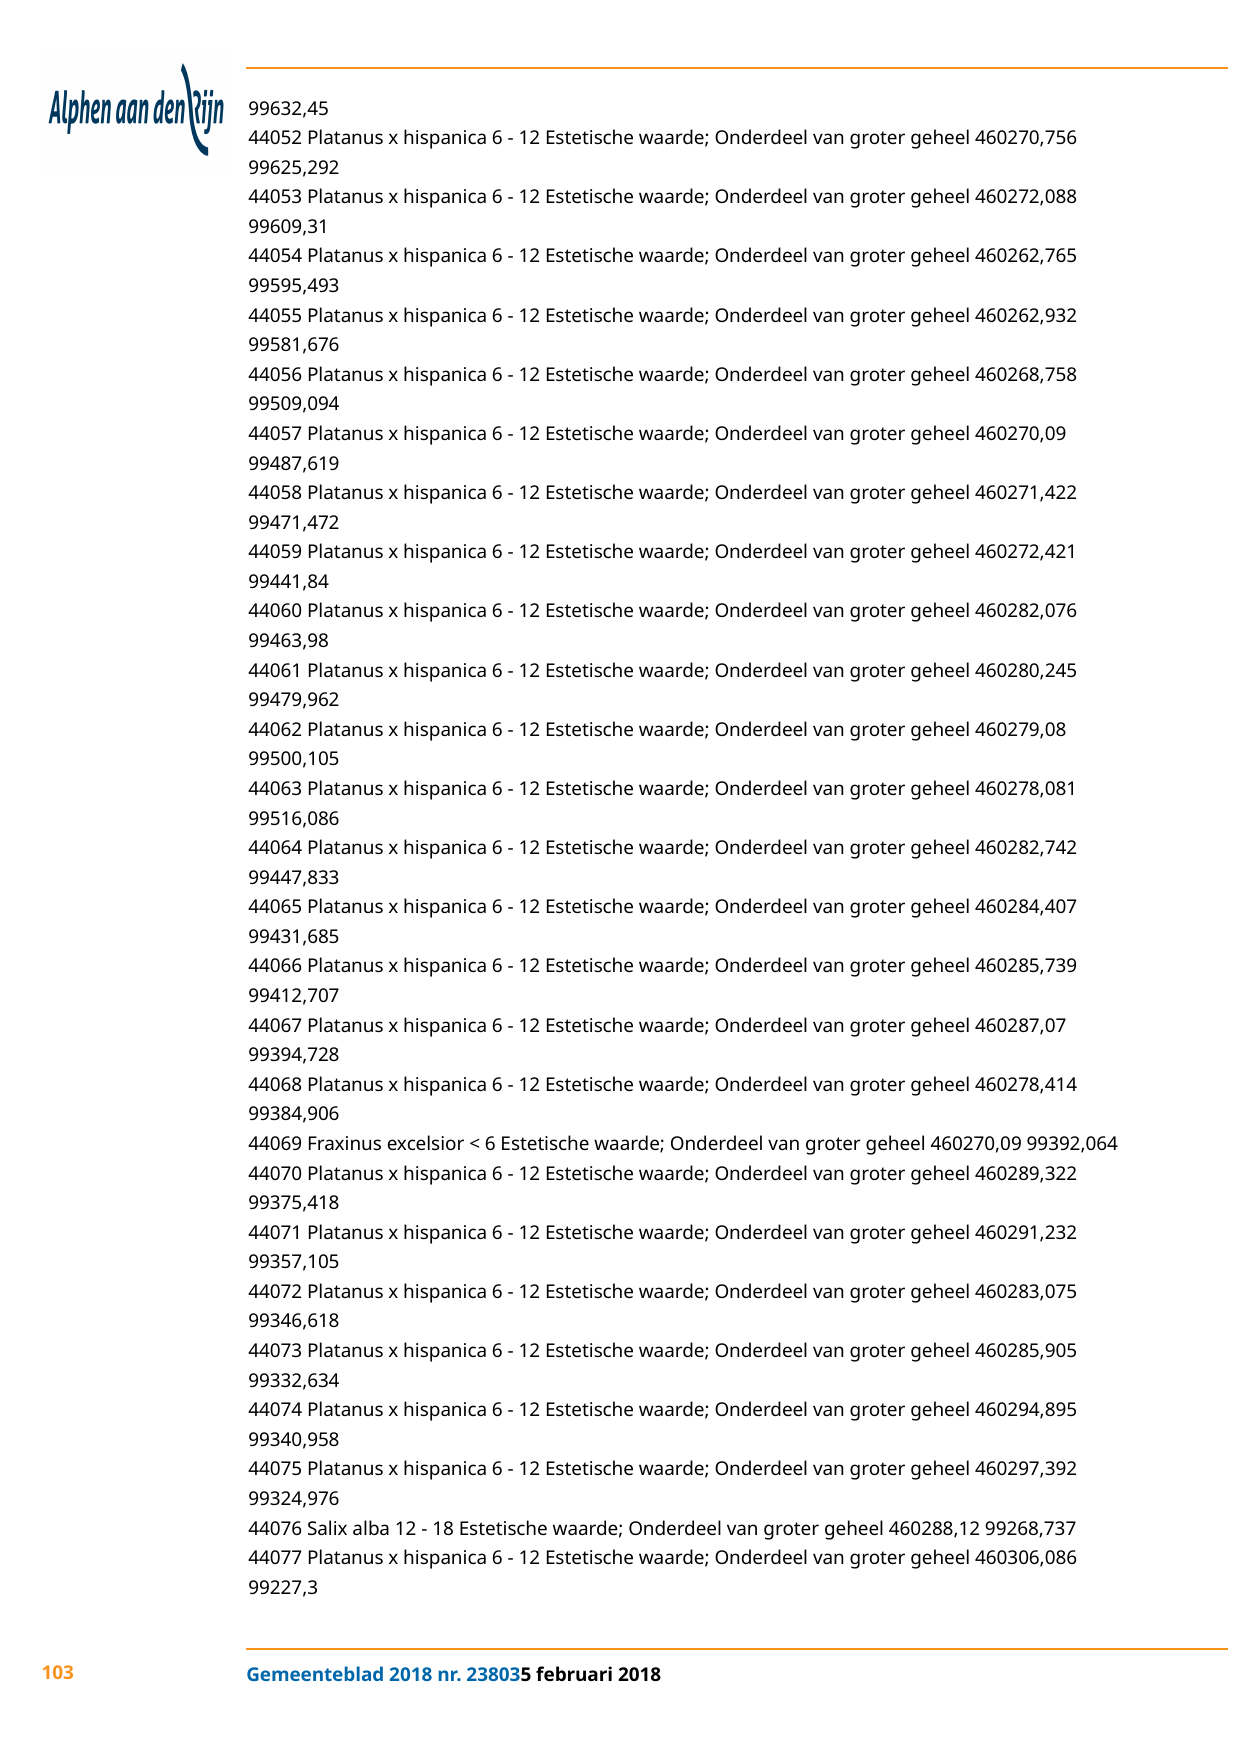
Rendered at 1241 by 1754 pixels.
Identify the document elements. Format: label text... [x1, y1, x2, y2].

text 44076 Salix alba 12 - 18 Estetische waarde; Onderdeel van groter geheel 460288,12 99268,737 [248, 1515, 1152, 1541]
text 44054 Platanus x hispanica 6 - 12 Estetische waarde; Onderdeel van groter geheel 460262,765 99595,493 [248, 243, 1152, 298]
text 44067 Platanus x hispanica 6 - 12 Estetische waarde; Onderdeel van groter geheel 460287,07 99394,728 [248, 1012, 1152, 1067]
text 44056 Platanus x hispanica 6 - 12 Estetische waarde; Onderdeel van groter geheel 460268,758 99509,094 [248, 361, 1152, 416]
text 44072 Platanus x hispanica 6 - 12 Estetische waarde; Onderdeel van groter geheel 460283,075 99346,618 [248, 1278, 1152, 1333]
text 44075 Platanus x hispanica 6 - 12 Estetische waarde; Onderdeel van groter geheel 460297,392 99324,976 [248, 1456, 1152, 1511]
text 44055 Platanus x hispanica 6 - 12 Estetische waarde; Onderdeel van groter geheel 460262,932 99581,676 [248, 302, 1152, 357]
text 44064 Platanus x hispanica 6 - 12 Estetische waarde; Onderdeel van groter geheel 460282,742 99447,833 [248, 834, 1152, 890]
text 44074 Platanus x hispanica 6 - 12 Estetische waarde; Onderdeel van groter geheel 460294,895 99340,958 [248, 1396, 1152, 1452]
text 99632,45 [248, 95, 1152, 121]
text 44062 Platanus x hispanica 6 - 12 Estetische waarde; Onderdeel van groter geheel 460279,08 99500,105 [248, 716, 1152, 771]
text 44058 Platanus x hispanica 6 - 12 Estetische waarde; Onderdeel van groter geheel 460271,422 99471,472 [248, 479, 1152, 535]
text 44070 Platanus x hispanica 6 - 12 Estetische waarde; Onderdeel van groter geheel 460289,322 99375,418 [248, 1160, 1152, 1215]
text 44065 Platanus x hispanica 6 - 12 Estetische waarde; Onderdeel van groter geheel 460284,407 99431,685 [248, 893, 1152, 949]
text 44068 Platanus x hispanica 6 - 12 Estetische waarde; Onderdeel van groter geheel 460278,414 99384,906 [248, 1071, 1152, 1126]
picture [41, 47, 231, 172]
text 44057 Platanus x hispanica 6 - 12 Estetische waarde; Onderdeel van groter geheel 460270,09 99487,619 [248, 420, 1152, 476]
text 44052 Platanus x hispanica 6 - 12 Estetische waarde; Onderdeel van groter geheel 460270,756 99625,292 [248, 124, 1152, 180]
text 44060 Platanus x hispanica 6 - 12 Estetische waarde; Onderdeel van groter geheel 460282,076 99463,98 [248, 598, 1152, 653]
text 44063 Platanus x hispanica 6 - 12 Estetische waarde; Onderdeel van groter geheel 460278,081 99516,086 [248, 775, 1152, 831]
text 44061 Platanus x hispanica 6 - 12 Estetische waarde; Onderdeel van groter geheel 460280,245 99479,962 [248, 657, 1152, 712]
text 44073 Platanus x hispanica 6 - 12 Estetische waarde; Onderdeel van groter geheel 460285,905 99332,634 [248, 1337, 1152, 1393]
text 44066 Platanus x hispanica 6 - 12 Estetische waarde; Onderdeel van groter geheel 460285,739 99412,707 [248, 953, 1152, 1008]
text 44053 Platanus x hispanica 6 - 12 Estetische waarde; Onderdeel van groter geheel 460272,088 99609,31 [248, 183, 1152, 239]
text 44077 Platanus x hispanica 6 - 12 Estetische waarde; Onderdeel van groter geheel 460306,086 99227,3 [248, 1544, 1152, 1600]
text 44069 Fraxinus excelsior < 6 Estetische waarde; Onderdeel van groter geheel 460270,09 99392,064 [248, 1130, 1152, 1156]
text 44071 Platanus x hispanica 6 - 12 Estetische waarde; Onderdeel van groter geheel 460291,232 99357,105 [248, 1219, 1152, 1274]
text 44059 Platanus x hispanica 6 - 12 Estetische waarde; Onderdeel van groter geheel 460272,421 99441,84 [248, 538, 1152, 594]
